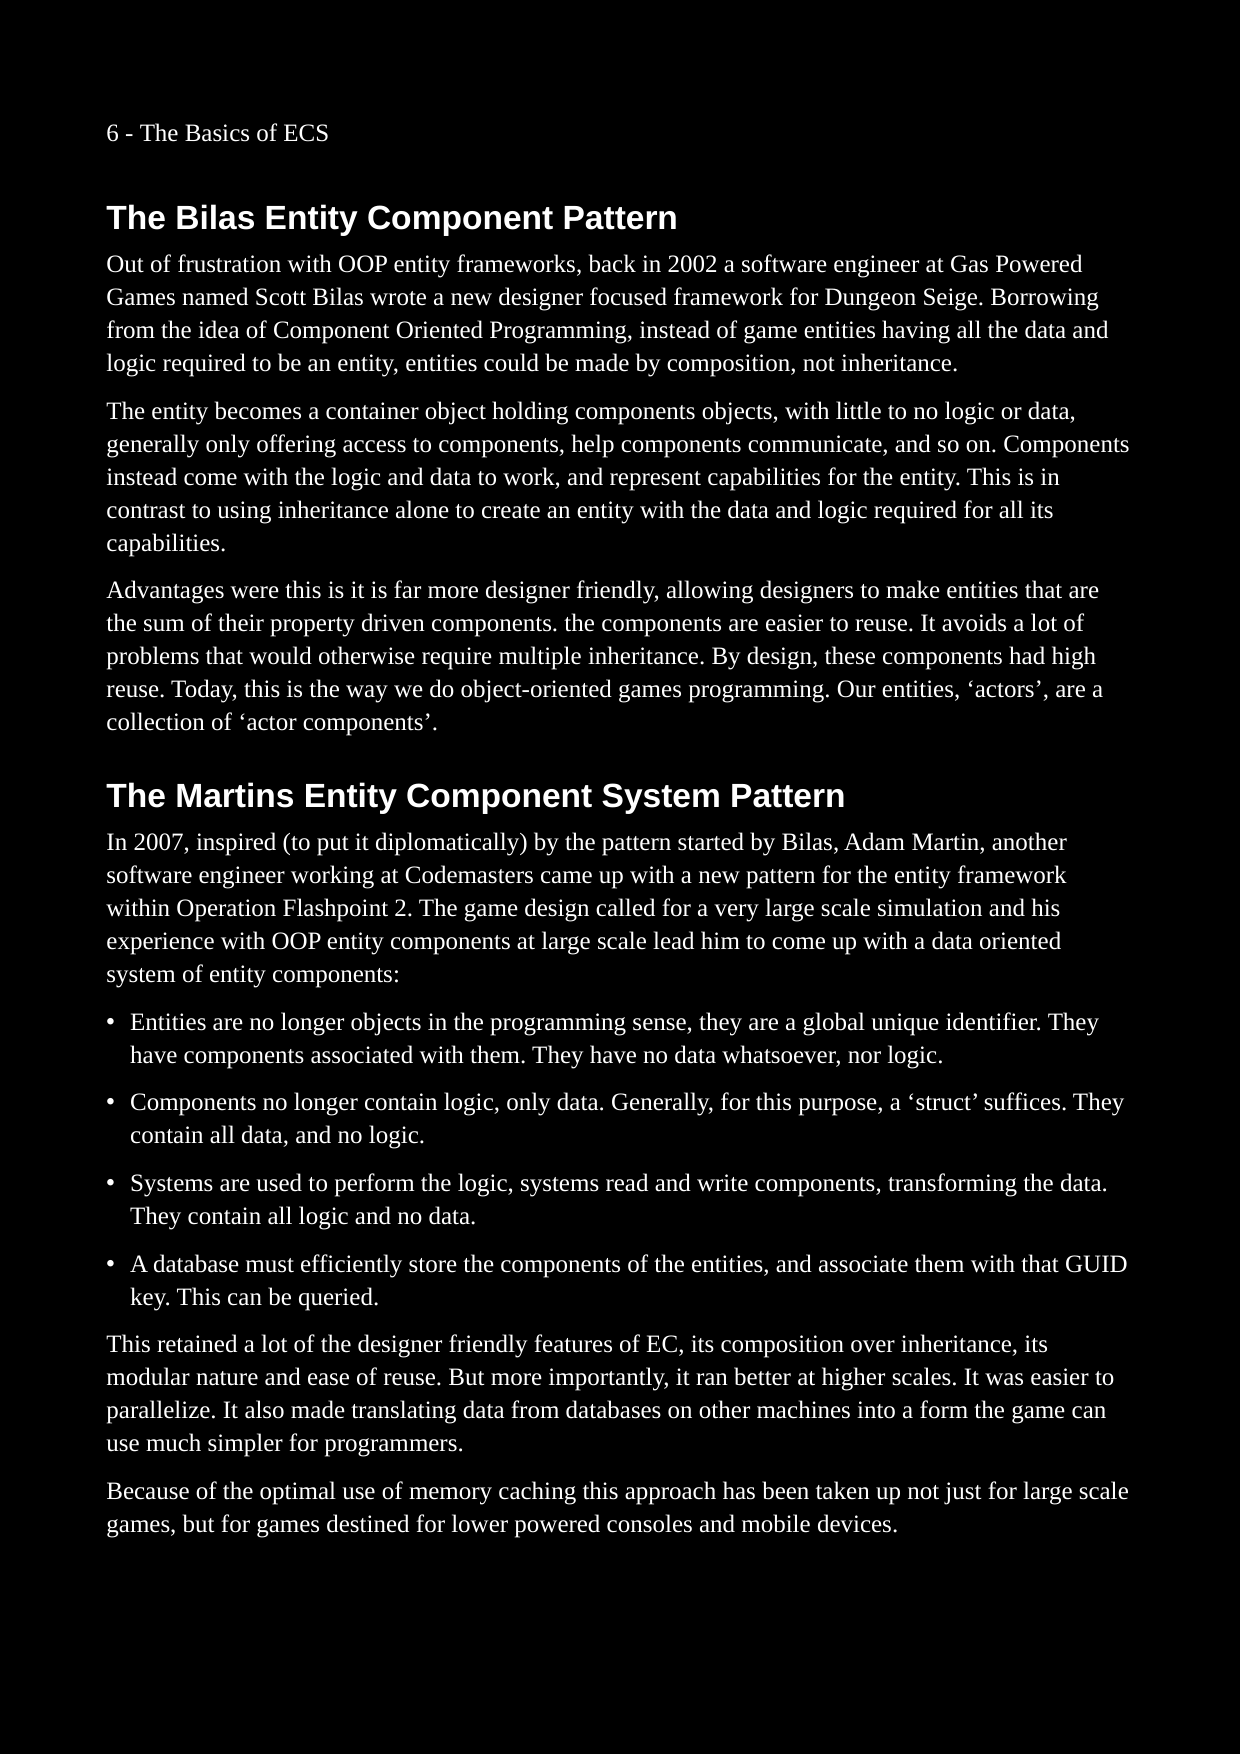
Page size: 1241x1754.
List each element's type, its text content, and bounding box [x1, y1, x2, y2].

list Systems are used to perform the logic, systems read and write components, transforming the data. They contain all logic and no data. [106, 1168, 1134, 1230]
text Advantages were this is it is far more designer friendly, allowing designers to make entities that are the sum of their property driven components. the components are easier to reuse. It avoids a lot of problems that would otherwise require multiple inheritance. By design, these components had high reuse. Today, this is the way we do object-oriented games programming. Our entities, ‘actors’, are a collection of ‘actor components’. [106, 575, 1134, 736]
subtitle The Martins Entity Component System Pattern [106, 776, 1134, 814]
text The entity becomes a container object holding components objects, with little to no logic or data, generally only offering access to components, help components communicate, and so on. Components instead come with the logic and data to work, and represent capabilities for the entity. This is in contrast to using inheritance alone to create an entity with the data and logic required for all its capabilities. [106, 396, 1134, 557]
list Entities are no longer objects in the programming sense, they are a global unique identifier. They have components associated with them. They have no data whatsoever, nor logic. [106, 1007, 1134, 1068]
text In 2007, inspired (to put it diplomatically) by the pattern started by Bilas, Adam Martin, another software engineer working at Codemasters came up with a new pattern for the entity framework within Operation Flashpoint 2. The game design called for a very large scale simulation and his experience with OOP entity components at large scale lead him to come up with a data oriented system of entity components: [106, 827, 1134, 988]
list A database must efficiently store the components of the entities, and associate them with that GUID key. This can be queried. [106, 1249, 1134, 1310]
text This retained a lot of the designer friendly features of EC, its composition over inheritance, its modular nature and ease of reuse. But more importantly, it ran better at higher scales. It was easier to parallelize. It also made translating data from databases on other machines into a form the game can use much simpler for programmers. [106, 1329, 1134, 1457]
text Because of the optimal use of memory caching this approach has been taken up not just for large scale games, but for games destined for lower powered consoles and mobile devices. [106, 1476, 1134, 1538]
subtitle The Bilas Entity Component Pattern [106, 198, 1134, 237]
text Out of frustration with OOP entity frameworks, back in 2002 a software engineer at Gas Powered Games named Scott Bilas wrote a new designer focused framework for Dungeon Seige. Borrowing from the idea of Component Oriented Programming, instead of game entities having all the data and logic required to be an entity, entities could be made by composition, not inheritance. [106, 249, 1134, 377]
list Components no longer contain logic, only data. Generally, for this purpose, a ‘struct’ suffices. They contain all data, and no logic. [106, 1087, 1134, 1149]
